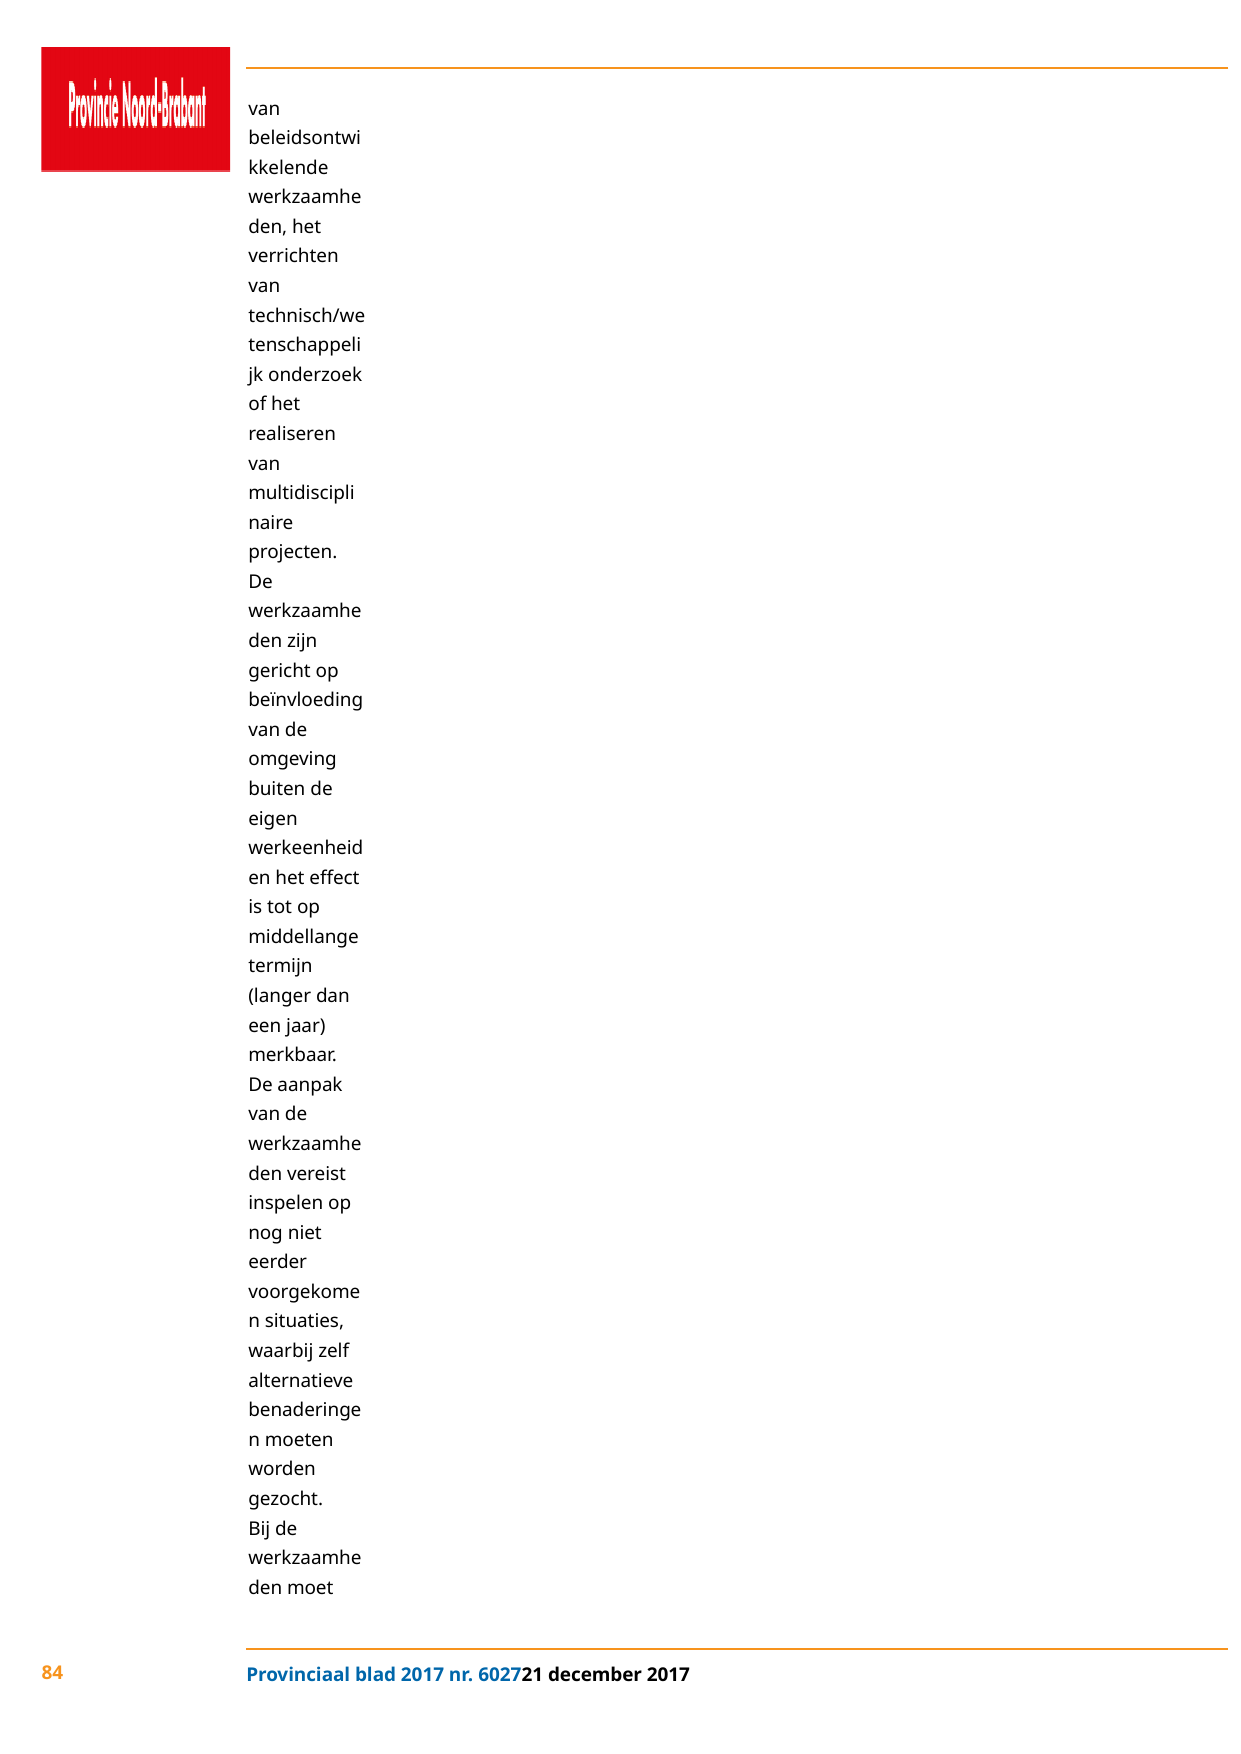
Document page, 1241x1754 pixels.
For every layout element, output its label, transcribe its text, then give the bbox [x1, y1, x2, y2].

table_cell [927, 95, 1039, 1600]
picture [41, 47, 231, 172]
table_cell [365, 95, 477, 1600]
table_cell [478, 95, 590, 1600]
table_cell [1039, 95, 1152, 1600]
table_cell [815, 95, 927, 1600]
table_cell [702, 95, 814, 1600]
table_cell [590, 95, 702, 1600]
table_cell van beleidsontwikkelende werkzaamheden, het verrichten van technisch/wetenschappelijk onderzoek of het realiseren van multidisciplinaire projecten. De werkzaamheden zijn gericht op beïnvloeding van de omgeving buiten de eigen werkeenheid en het effect is tot op middellange termijn (langer dan een jaar) merkbaar. De aanpak van de werkzaamheden vereist inspelen op nog niet eerder voorgekomen situaties, waarbij zelf alternatieve benaderingen moeten worden gezocht. Bij de werkzaamheden moet [248, 95, 365, 1600]
